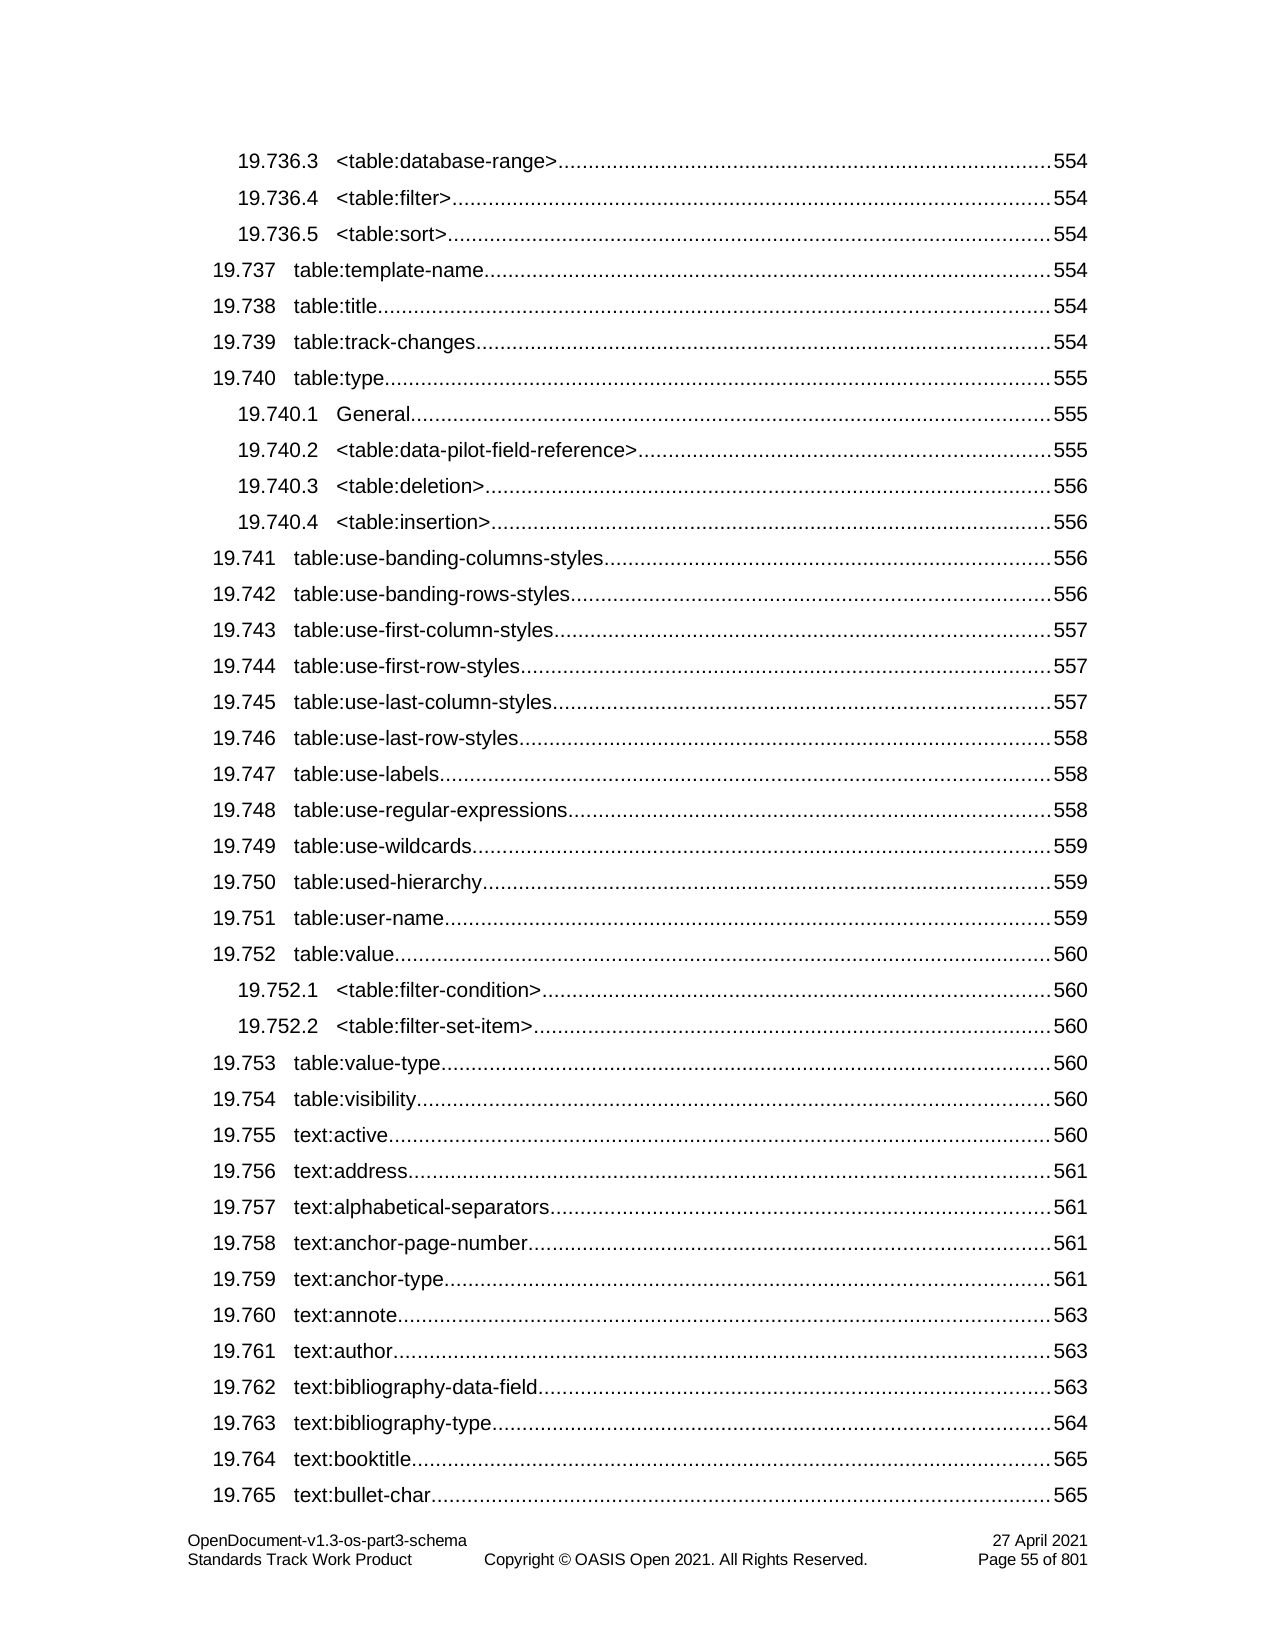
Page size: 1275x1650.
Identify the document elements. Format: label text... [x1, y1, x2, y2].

text 19.761 text:author 563 [212, 1339, 1088, 1363]
text 19.738 table:title 554 [212, 294, 1088, 318]
text 19.758 text:anchor-page-number 561 [212, 1231, 1088, 1255]
text 19.752.1 <table:filter-condition> 560 [237, 979, 1088, 1002]
text 19.746 table:use-last-row-styles 558 [212, 727, 1088, 750]
text 19.736.3 <table:database-range> 554 [237, 150, 1088, 173]
text 19.759 text:anchor-type 561 [212, 1267, 1088, 1291]
text 19.740.4 <table:insertion> 556 [237, 510, 1088, 534]
text 19.762 text:bibliography-data-field 563 [212, 1375, 1088, 1399]
text 19.740.3 <table:deletion> 556 [237, 474, 1088, 498]
text 19.765 text:bullet-char 565 [212, 1483, 1088, 1507]
text 19.748 table:use-regular-expressions 558 [212, 799, 1088, 822]
text 19.747 table:use-labels 558 [212, 763, 1088, 786]
text 19.736.5 <table:sort> 554 [237, 222, 1088, 246]
text 19.744 table:use-first-row-styles 557 [212, 654, 1088, 678]
text 19.739 table:track-changes 554 [212, 330, 1088, 354]
text 19.751 table:user-name 559 [212, 907, 1088, 930]
text 19.740.1 General 555 [237, 402, 1088, 426]
text 19.757 text:alphabetical-separators 561 [212, 1195, 1088, 1219]
text 19.752 table:value 560 [212, 943, 1088, 966]
text 19.737 table:template-name 554 [212, 258, 1088, 282]
text 19.736.4 <table:filter> 554 [237, 186, 1088, 209]
text 19.742 table:use-banding-rows-styles 556 [212, 582, 1088, 606]
text 19.763 text:bibliography-type 564 [212, 1411, 1088, 1435]
text 19.743 table:use-first-column-styles 557 [212, 618, 1088, 642]
text 19.764 text:booktitle 565 [212, 1447, 1088, 1471]
text 19.745 table:use-last-column-styles 557 [212, 691, 1088, 714]
text 19.753 table:value-type 560 [212, 1051, 1088, 1074]
text 19.749 table:use-wildcards 559 [212, 835, 1088, 858]
text 19.741 table:use-banding-columns-styles 556 [212, 546, 1088, 570]
text 19.740.2 <table:data-pilot-field-reference> 555 [237, 438, 1088, 462]
text 19.756 text:address 561 [212, 1159, 1088, 1183]
text 19.752.2 <table:filter-set-item> 560 [237, 1015, 1088, 1038]
text 19.755 text:active 560 [212, 1123, 1088, 1147]
text 19.740 table:type 555 [212, 366, 1088, 390]
text 19.750 table:used-hierarchy 559 [212, 871, 1088, 894]
text 19.760 text:annote 563 [212, 1303, 1088, 1327]
text 19.754 table:visibility 560 [212, 1087, 1088, 1111]
